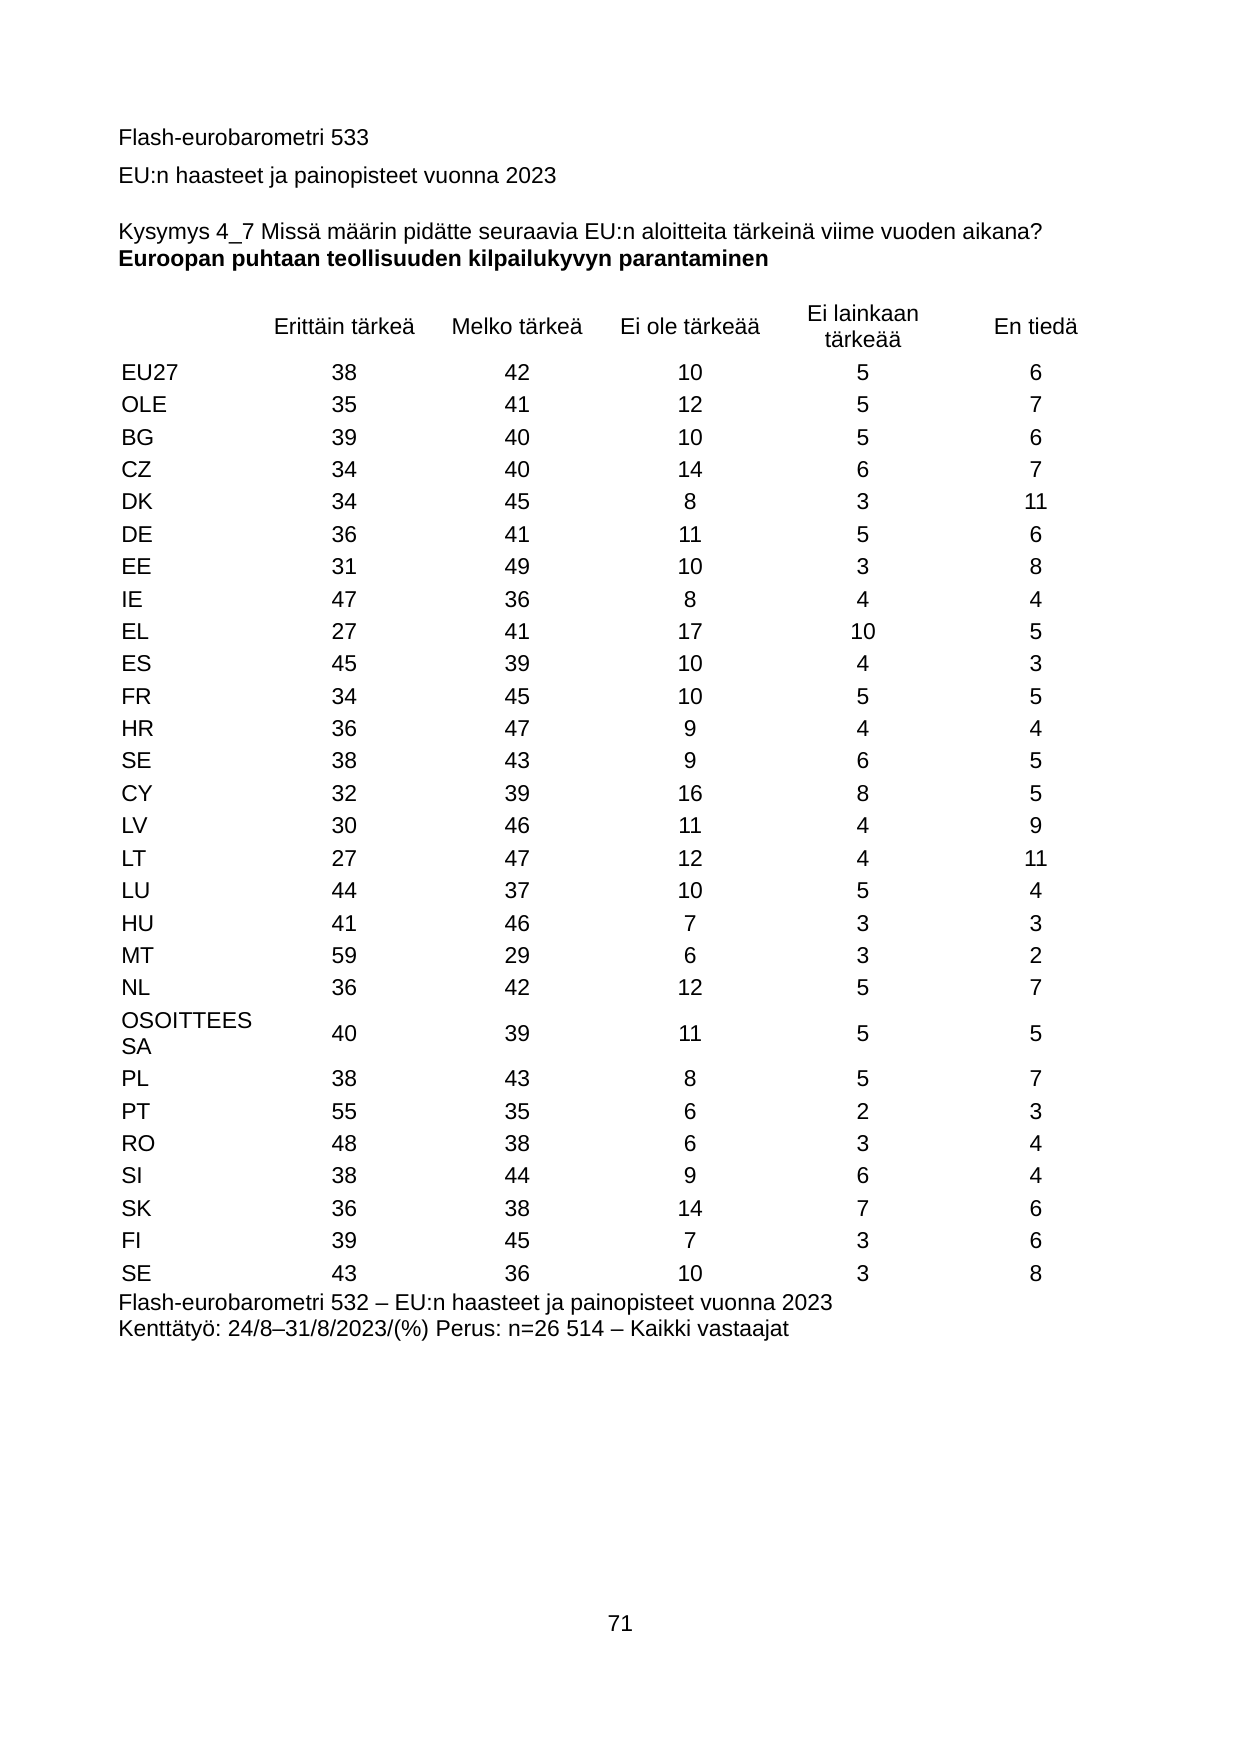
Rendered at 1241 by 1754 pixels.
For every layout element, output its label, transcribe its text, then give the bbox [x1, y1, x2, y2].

table_cell HU [118, 906, 258, 939]
table_cell EE [118, 550, 258, 582]
table_cell 12 [604, 388, 776, 421]
table_cell 3 [776, 485, 949, 518]
table_cell OSOITTEESSA [118, 1004, 258, 1062]
table_cell HR [118, 712, 258, 744]
table_cell 34 [258, 453, 431, 485]
table_cell 44 [431, 1159, 603, 1192]
table_cell OLE [118, 388, 258, 421]
table_cell 43 [258, 1257, 431, 1289]
table_cell 11 [604, 518, 776, 550]
table_header Melko tärkeä [431, 297, 603, 356]
table_cell 5 [949, 745, 1122, 777]
table_cell 6 [949, 356, 1122, 388]
table_cell 3 [776, 1257, 949, 1289]
table_cell 5 [776, 518, 949, 550]
table_cell CY [118, 777, 258, 809]
table_cell SI [118, 1159, 258, 1192]
table_cell 4 [949, 1127, 1122, 1159]
table_cell 11 [949, 485, 1122, 518]
table_cell BG [118, 421, 258, 453]
table_cell 59 [258, 939, 431, 971]
table_cell 3 [776, 550, 949, 582]
table_cell 38 [258, 745, 431, 777]
table_cell SE [118, 745, 258, 777]
table_cell 10 [604, 680, 776, 712]
table_cell 36 [258, 518, 431, 550]
table_cell LV [118, 809, 258, 842]
table_cell 17 [604, 615, 776, 647]
table_cell 9 [604, 712, 776, 744]
table_cell IE [118, 583, 258, 615]
table_cell DE [118, 518, 258, 550]
table_cell 39 [431, 647, 603, 680]
table_cell 3 [949, 1095, 1122, 1127]
table_cell 41 [431, 518, 603, 550]
table_cell 7 [949, 971, 1122, 1004]
table_cell 2 [776, 1095, 949, 1127]
table_cell 5 [949, 1004, 1122, 1062]
table_cell 27 [258, 842, 431, 874]
table_cell 38 [431, 1192, 603, 1224]
table_cell 42 [431, 971, 603, 1004]
table_cell 6 [776, 453, 949, 485]
table_cell 11 [949, 842, 1122, 874]
table_cell 3 [949, 647, 1122, 680]
table_cell 36 [258, 712, 431, 744]
table_cell 4 [776, 647, 949, 680]
table_cell 34 [258, 485, 431, 518]
table_cell 6 [949, 1224, 1122, 1257]
table_cell EL [118, 615, 258, 647]
table_cell 38 [431, 1127, 603, 1159]
table_cell 36 [258, 1192, 431, 1224]
table_header [118, 297, 258, 356]
table_cell CZ [118, 453, 258, 485]
table_cell 14 [604, 1192, 776, 1224]
table_cell 39 [431, 1004, 603, 1062]
table_cell 32 [258, 777, 431, 809]
table_cell 5 [776, 1004, 949, 1062]
table_cell 4 [949, 874, 1122, 906]
table_cell 39 [258, 1224, 431, 1257]
table_cell 5 [776, 356, 949, 388]
table_cell 5 [776, 421, 949, 453]
table_cell 47 [431, 712, 603, 744]
table_cell FR [118, 680, 258, 712]
table_cell 4 [776, 842, 949, 874]
table_cell 10 [604, 1257, 776, 1289]
table_cell 5 [776, 971, 949, 1004]
table_cell 6 [604, 1127, 776, 1159]
table_cell 43 [431, 745, 603, 777]
table_cell 40 [431, 453, 603, 485]
table_cell 45 [431, 485, 603, 518]
table_cell 6 [949, 1192, 1122, 1224]
table_cell 11 [604, 1004, 776, 1062]
table_cell 5 [776, 680, 949, 712]
table_cell 5 [949, 777, 1122, 809]
table_cell LU [118, 874, 258, 906]
table_cell 34 [258, 680, 431, 712]
table_header Ei ole tärkeää [604, 297, 776, 356]
table_cell 35 [431, 1095, 603, 1127]
table_cell 10 [604, 647, 776, 680]
table_cell 41 [431, 615, 603, 647]
table_cell 9 [604, 1159, 776, 1192]
table_cell 29 [431, 939, 603, 971]
table_cell 44 [258, 874, 431, 906]
table_cell 14 [604, 453, 776, 485]
table_cell 42 [431, 356, 603, 388]
table_cell 27 [258, 615, 431, 647]
table_cell NL [118, 971, 258, 1004]
table_cell FI [118, 1224, 258, 1257]
table_cell 45 [258, 647, 431, 680]
table_cell 12 [604, 971, 776, 1004]
table_cell SK [118, 1192, 258, 1224]
table_cell 4 [949, 583, 1122, 615]
table_cell 8 [949, 550, 1122, 582]
table_cell 10 [604, 550, 776, 582]
table_cell DK [118, 485, 258, 518]
table_cell 45 [431, 1224, 603, 1257]
table_cell 6 [949, 518, 1122, 550]
table_cell 41 [431, 388, 603, 421]
table_cell 8 [604, 485, 776, 518]
table_cell 37 [431, 874, 603, 906]
table_cell 5 [776, 1062, 949, 1094]
table_cell 2 [949, 939, 1122, 971]
table_cell 35 [258, 388, 431, 421]
table_cell 39 [258, 421, 431, 453]
table_cell 41 [258, 906, 431, 939]
table_cell 45 [431, 680, 603, 712]
table_cell ES [118, 647, 258, 680]
table_cell 4 [949, 1159, 1122, 1192]
table_cell 36 [431, 1257, 603, 1289]
table_cell 49 [431, 550, 603, 582]
table_cell 30 [258, 809, 431, 842]
table_cell 3 [776, 1224, 949, 1257]
table_cell 36 [431, 583, 603, 615]
table_cell 38 [258, 1159, 431, 1192]
table_cell 3 [776, 906, 949, 939]
table_cell 6 [776, 745, 949, 777]
table_cell 7 [604, 906, 776, 939]
table_cell 11 [604, 809, 776, 842]
table_cell 43 [431, 1062, 603, 1094]
table_cell 3 [776, 939, 949, 971]
text Euroopan puhtaan teollisuuden kilpailukyvyn parantaminen [118, 244, 1122, 271]
table_cell 9 [949, 809, 1122, 842]
table_header Erittäin tärkeä [258, 297, 431, 356]
table_header En tiedä [949, 297, 1122, 356]
table_cell 6 [604, 1095, 776, 1127]
text Flash-eurobarometri 532 – EU:n haasteet ja painopisteet vuonna 2023 [118, 1289, 1122, 1315]
table_cell LT [118, 842, 258, 874]
table_cell 40 [258, 1004, 431, 1062]
table_cell 5 [776, 874, 949, 906]
table_cell 7 [604, 1224, 776, 1257]
table_cell 4 [776, 712, 949, 744]
table_cell 4 [776, 809, 949, 842]
table_cell 7 [949, 388, 1122, 421]
table_cell 8 [776, 777, 949, 809]
text Kenttätyö: 24/8–31/8/2023/(%) Perus: n=26 514 – Kaikki vastaajat [118, 1315, 1122, 1342]
table_cell 12 [604, 842, 776, 874]
table_cell 38 [258, 1062, 431, 1094]
table_cell 5 [776, 388, 949, 421]
table_cell 3 [949, 906, 1122, 939]
table_cell 7 [776, 1192, 949, 1224]
table_cell MT [118, 939, 258, 971]
table_cell 10 [604, 874, 776, 906]
table_cell 8 [604, 1062, 776, 1094]
table_cell 55 [258, 1095, 431, 1127]
table_cell 5 [949, 680, 1122, 712]
table_cell 9 [604, 745, 776, 777]
table_cell 8 [949, 1257, 1122, 1289]
table_cell 7 [949, 453, 1122, 485]
table_cell SE [118, 1257, 258, 1289]
table_cell 48 [258, 1127, 431, 1159]
table_cell 31 [258, 550, 431, 582]
table_cell 46 [431, 809, 603, 842]
table_header Ei lainkaan tärkeää [776, 297, 949, 356]
table_cell 36 [258, 971, 431, 1004]
table_cell 16 [604, 777, 776, 809]
table_cell 38 [258, 356, 431, 388]
table_cell 40 [431, 421, 603, 453]
table_cell 10 [604, 421, 776, 453]
table_cell 7 [949, 1062, 1122, 1094]
table_cell PL [118, 1062, 258, 1094]
table_cell 4 [776, 583, 949, 615]
table_cell 47 [431, 842, 603, 874]
table_cell 5 [949, 615, 1122, 647]
table_cell PT [118, 1095, 258, 1127]
table_cell 4 [949, 712, 1122, 744]
table_cell EU27 [118, 356, 258, 388]
table_cell 6 [949, 421, 1122, 453]
table_cell 6 [776, 1159, 949, 1192]
table_cell 10 [604, 356, 776, 388]
table_cell 39 [431, 777, 603, 809]
table_cell RO [118, 1127, 258, 1159]
table_cell 6 [604, 939, 776, 971]
table_cell 10 [776, 615, 949, 647]
table_cell 46 [431, 906, 603, 939]
table_cell 3 [776, 1127, 949, 1159]
table_cell 8 [604, 583, 776, 615]
table_cell 47 [258, 583, 431, 615]
text Kysymys 4_7 Missä määrin pidätte seuraavia EU:n aloitteita tärkeinä viime vuoden aikana? [118, 218, 1122, 244]
